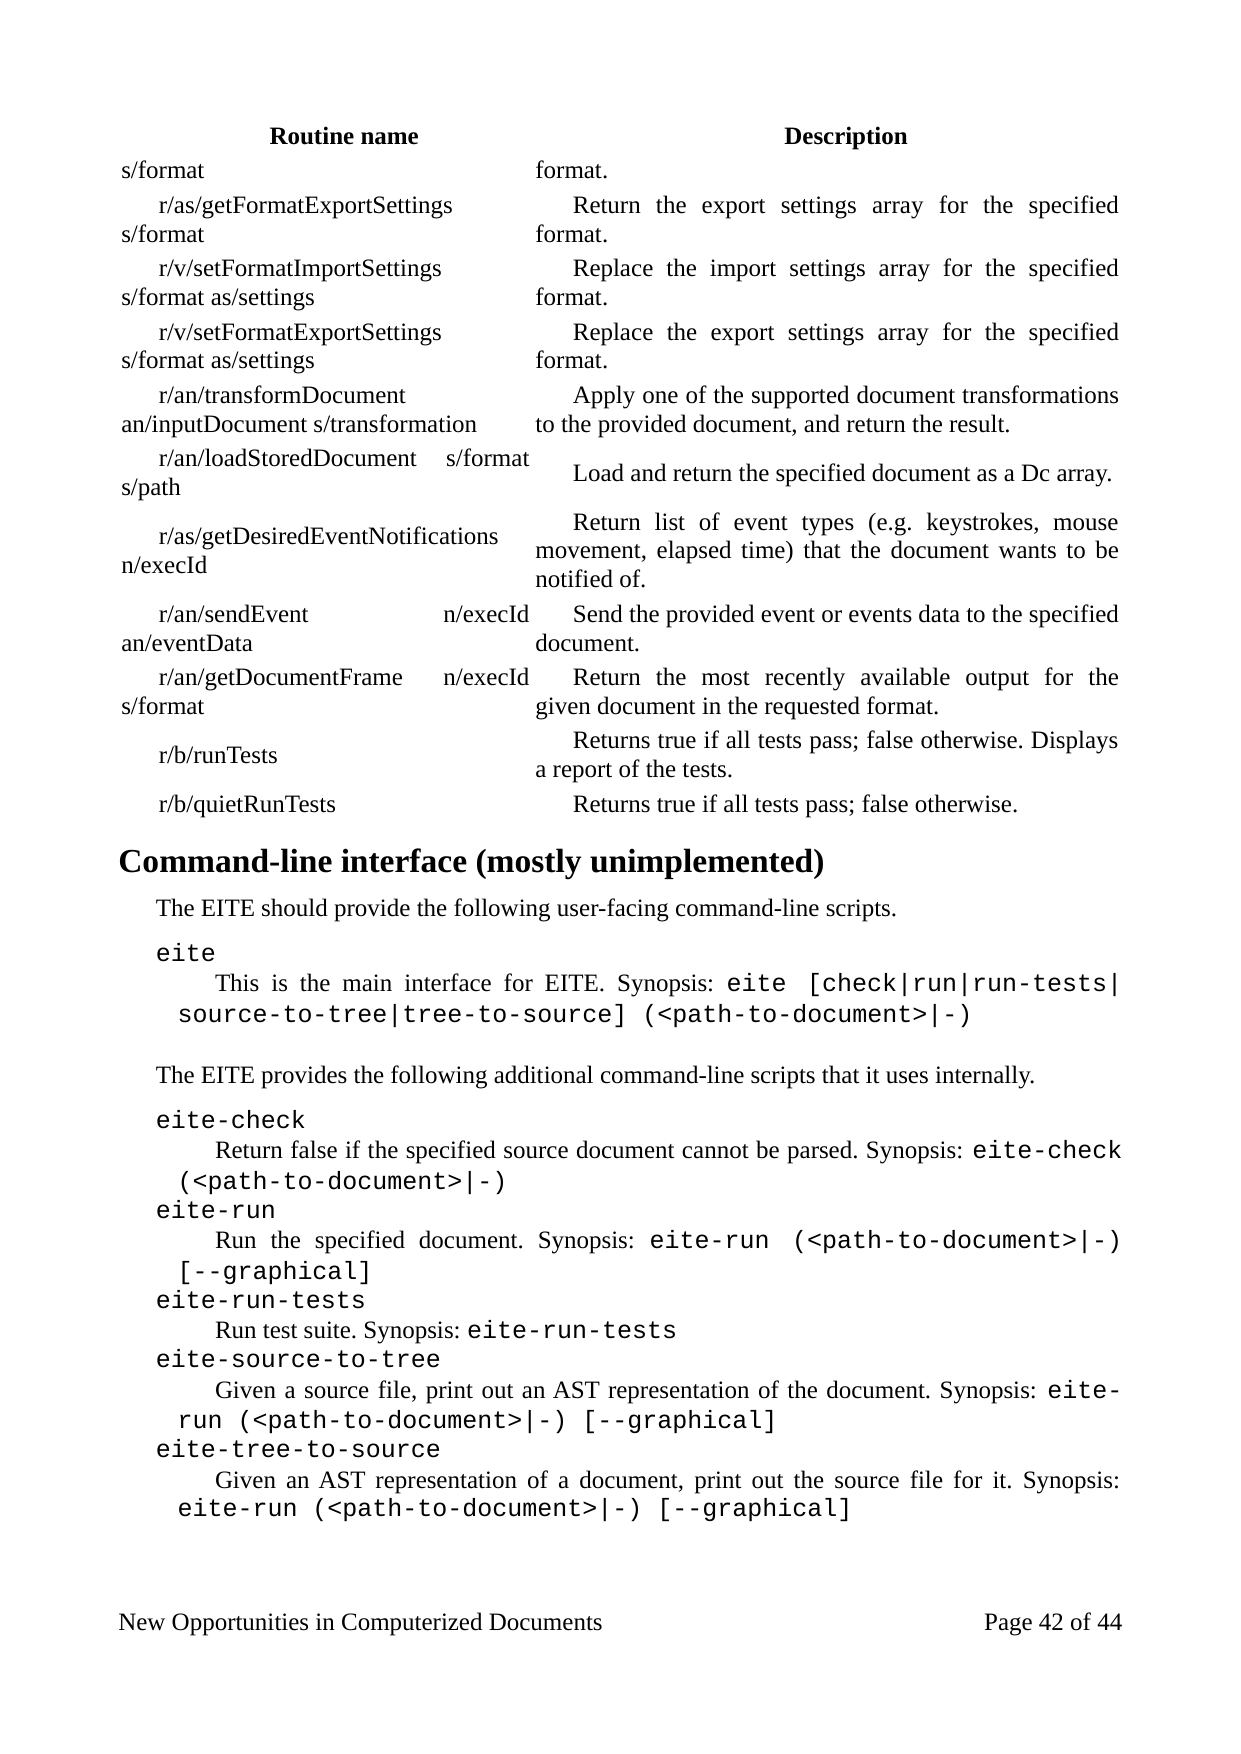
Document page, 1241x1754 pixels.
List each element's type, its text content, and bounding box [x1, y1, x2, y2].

subtitle eite-tree-to-source [118, 1436, 1122, 1465]
text The EITE provides the following additional command-line scripts that it uses internally. [118, 1060, 1122, 1088]
list Given an AST representation of a document, print out the source file for it. Synopsis: eite-run (<path-to-document>|-) [--graphical] [177, 1465, 1122, 1524]
table_cell r/as/getFormatExportSettings s/format [118, 187, 532, 251]
table_cell r/an/transformDocument an/inputDocument s/transformation [118, 377, 532, 441]
subtitle eite-source-to-tree [118, 1346, 1122, 1375]
table_header Routine name [118, 118, 532, 153]
list Given a source file, print out an AST representation of the document. Synopsis: eite-run (<path-to-document>|-) [--graphical] [177, 1375, 1122, 1436]
table_cell Replace the import settings array for the specified format. [532, 251, 1122, 314]
table_cell r/an/getDocumentFrame n/execId s/format [118, 659, 532, 723]
table_cell r/an/sendEvent n/execId an/eventData [118, 596, 532, 659]
list Run test suite. Synopsis: eite-run-tests [177, 1316, 1122, 1346]
table_cell r/an/loadStoredDocument s/format s/path [118, 441, 532, 504]
table_cell Return list of event types (e.g. keystrokes, mouse movement, elapsed time) that the document wants to be notified of. [532, 504, 1122, 596]
table_header Description [532, 118, 1122, 153]
table_cell r/b/quietRunTests [118, 786, 532, 821]
table_cell Returns true if all tests pass; false otherwise. Displays a report of the tests. [532, 723, 1122, 786]
table_cell Send the provided event or events data to the specified document. [532, 596, 1122, 659]
table_cell Load and return the specified document as a Dc array. [532, 441, 1122, 504]
table_cell Returns true if all tests pass; false otherwise. [532, 786, 1122, 821]
subtitle eite-run [118, 1197, 1122, 1226]
subtitle eite-run-tests [118, 1287, 1122, 1316]
list This is the main interface for EITE. Synopsis: eite [check|run|run-tests|source-to-tree|tree-to-source] (<path-to-document>|-) [177, 968, 1122, 1030]
subtitle Command-line interface (mostly unimplemented) [118, 841, 1122, 880]
list Return false if the specified source document cannot be parsed. Synopsis: eite-check (<path-to-document>|-) [177, 1136, 1122, 1197]
table_cell format. [532, 153, 1122, 187]
table_cell s/format [118, 153, 532, 187]
table_cell Apply one of the supported document transformations to the provided document, and return the result. [532, 377, 1122, 441]
table_cell r/b/runTests [118, 723, 532, 786]
table_cell r/v/setFormatExportSettings s/format as/settings [118, 314, 532, 377]
table_cell Return the most recently available output for the given document in the requested format. [532, 659, 1122, 723]
list Run the specified document. Synopsis: eite-run (<path-to-document>|-) [--graphical] [177, 1226, 1122, 1287]
table_cell r/v/setFormatImportSettings s/format as/settings [118, 251, 532, 314]
text The EITE should provide the following user-facing command-line scripts. [118, 893, 1122, 921]
table_cell Replace the export settings array for the specified format. [532, 314, 1122, 377]
table_cell Return the export settings array for the specified format. [532, 187, 1122, 251]
subtitle eite [118, 940, 1122, 968]
subtitle eite-check [118, 1107, 1122, 1136]
table_cell r/as/getDesiredEventNotifications n/execId [118, 504, 532, 596]
